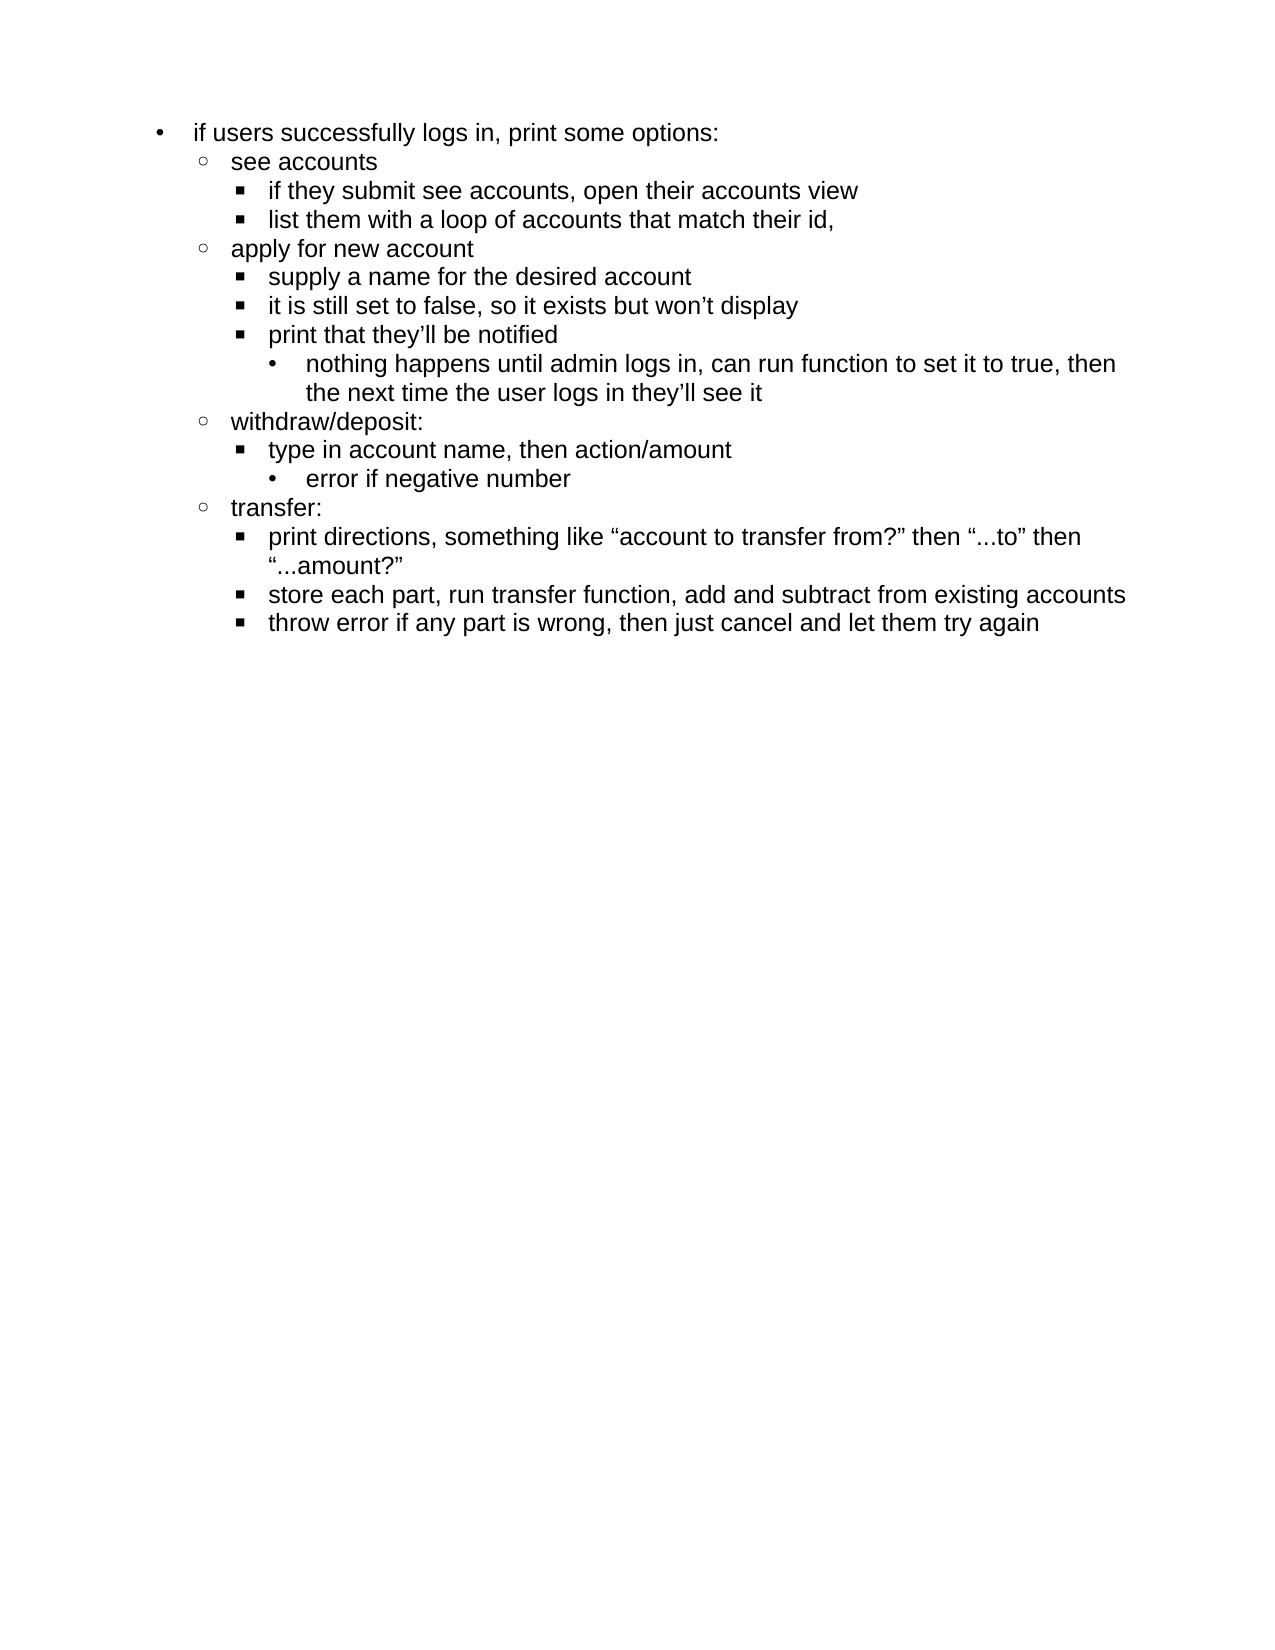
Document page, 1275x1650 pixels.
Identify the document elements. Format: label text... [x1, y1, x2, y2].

list error if negative number [268, 464, 1157, 493]
list supply a name for the desired account [231, 262, 1157, 291]
list print that they’ll be notified [231, 320, 1157, 349]
list transfer: [193, 493, 1157, 522]
list type in account name, then action/amount [231, 435, 1157, 464]
list store each part, run transfer function, add and subtract from existing accounts [231, 579, 1157, 608]
list throw error if any part is wrong, then just cancel and let them try again [231, 608, 1157, 637]
list if they submit see accounts, open their accounts view [231, 176, 1157, 205]
list see accounts [193, 147, 1157, 176]
list if users successfully logs in, print some options: [156, 118, 1157, 147]
list withdraw/deposit: [193, 407, 1157, 435]
list nothing happens until admin logs in, can run function to set it to true, then the next time the user logs in they’ll see it [268, 349, 1157, 407]
list apply for new account [193, 233, 1157, 262]
list it is still set to false, so it exists but won’t display [231, 291, 1157, 320]
list list them with a loop of accounts that match their id, [231, 205, 1157, 233]
list print directions, something like “account to transfer from?” then “...to” then “...amount?” [231, 522, 1157, 579]
